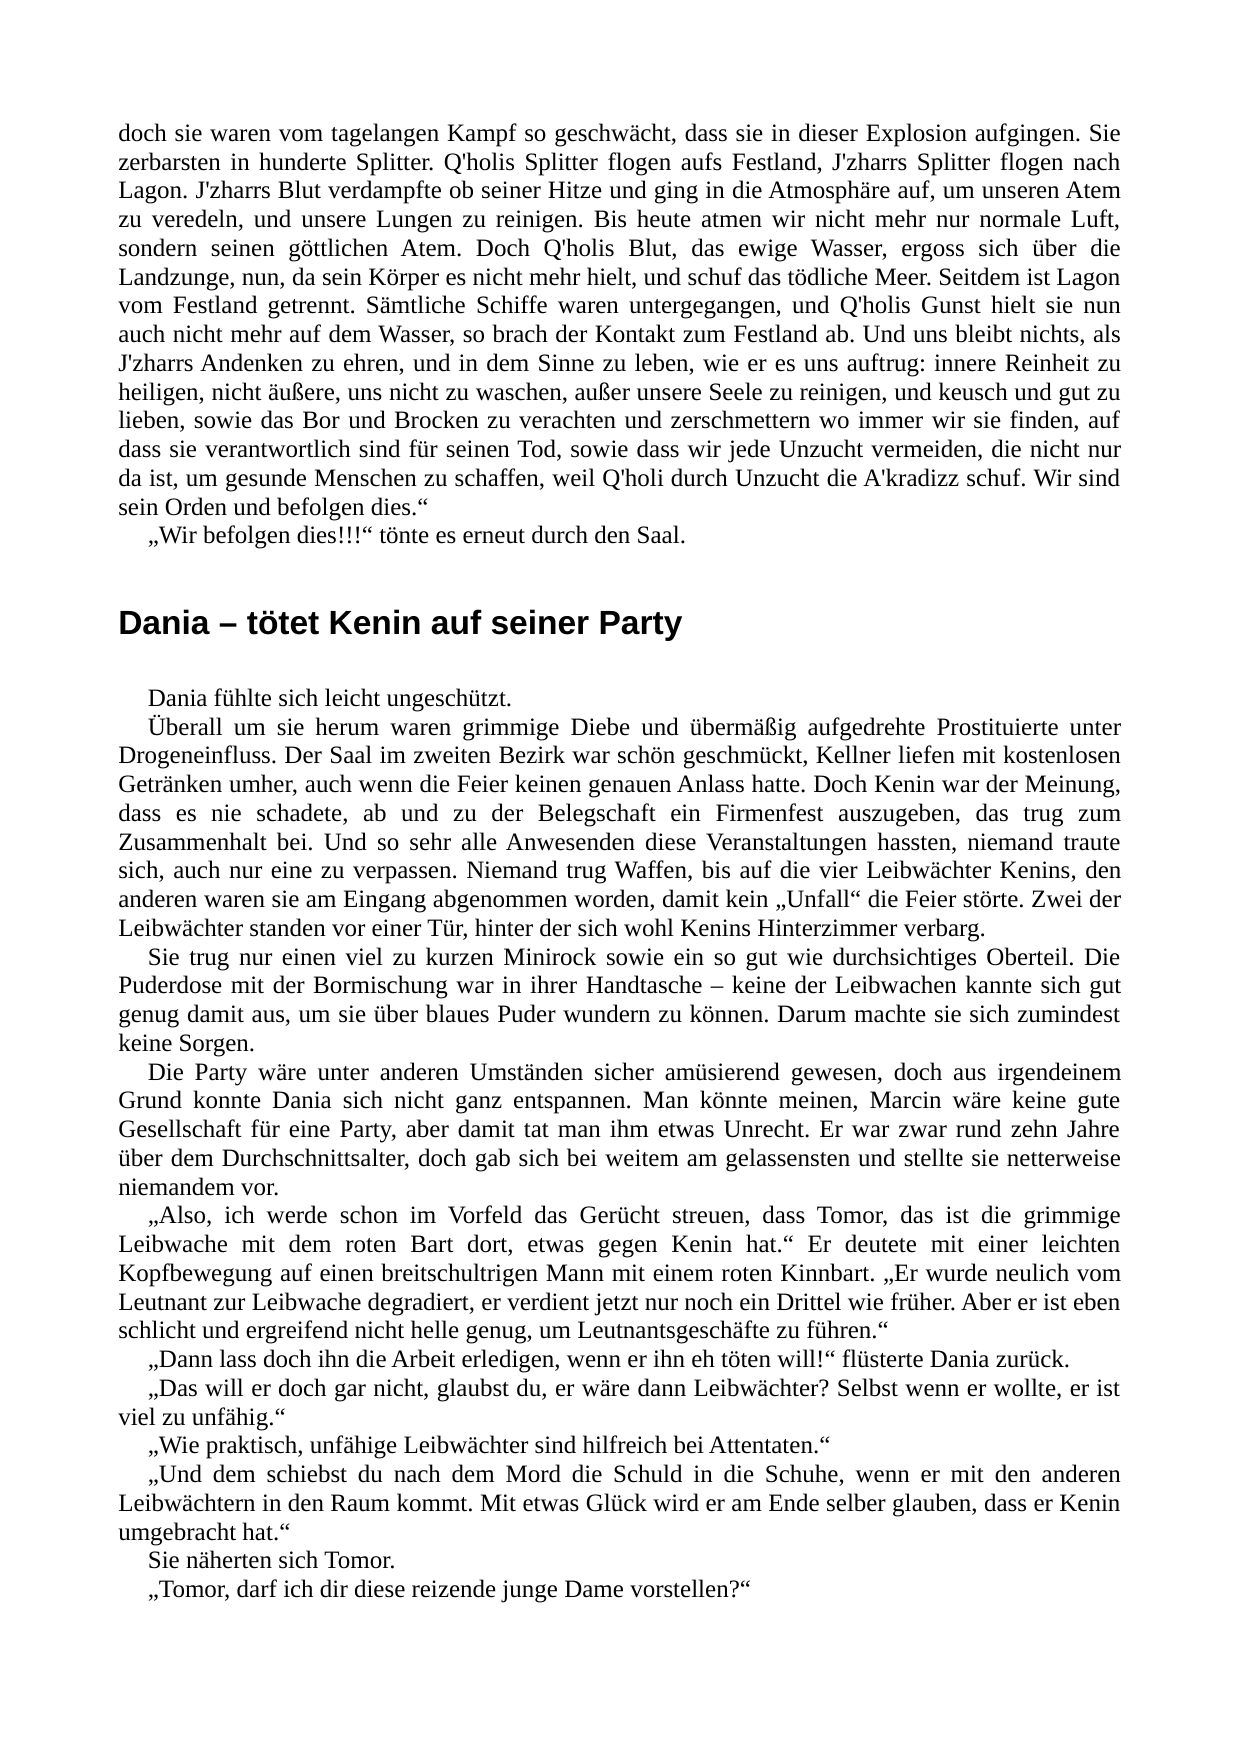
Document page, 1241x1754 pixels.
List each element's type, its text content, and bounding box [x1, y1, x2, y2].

text „Tomor, darf ich dir diese reizende junge Dame vorstellen?“ [118, 1574, 1122, 1603]
text „Wie praktisch, unfähige Leibwächter sind hilfreich bei Attentaten.“ [118, 1431, 1122, 1459]
text „Dann lass doch ihn die Arbeit erledigen, wenn er ihn eh töten will!“ flüsterte Dania zurück. [118, 1344, 1122, 1373]
text doch sie waren vom tagelangen Kampf so geschwächt, dass sie in dieser Explosion aufgingen. Sie zerbarsten in hunderte Splitter. Q'holis Splitter flogen aufs Festland, J'zharrs Splitter flogen nach Lagon. J'zharrs Blut verdampfte ob seiner Hitze und ging in die Atmosphäre auf, um unseren Atem zu veredeln, und unsere Lungen zu reinigen. Bis heute atmen wir nicht mehr nur normale Luft, sondern seinen göttlichen Atem. Doch Q'holis Blut, das ewige Wasser, ergoss sich über die Landzunge, nun, da sein Körper es nicht mehr hielt, und schuf das tödliche Meer. Seitdem ist Lagon vom Festland getrennt. Sämtliche Schiffe waren untergegangen, und Q'holis Gunst hielt sie nun auch nicht mehr auf dem Wasser, so brach der Kontakt zum Festland ab. Und uns bleibt nichts, als J'zharrs Andenken zu ehren, und in dem Sinne zu leben, wie er es uns auftrug: innere Reinheit zu heiligen, nicht äußere, uns nicht zu waschen, außer unsere Seele zu reinigen, und keusch und gut zu lieben, sowie das Bor und Brocken zu verachten und zerschmettern wo immer wir sie finden, auf dass sie verantwortlich sind für seinen Tod, sowie dass wir jede Unzucht vermeiden, die nicht nur da ist, um gesunde Menschen zu schaffen, weil Q'holi durch Unzucht die A'kradizz schuf. Wir sind sein Orden und befolgen dies.“ [118, 118, 1122, 521]
text „Und dem schiebst du nach dem Mord die Schuld in die Schuhe, wenn er mit den anderen Leibwächtern in den Raum kommt. Mit etwas Glück wird er am Ende selber glauben, dass er Kenin umgebracht hat.“ [118, 1459, 1122, 1546]
text Die Party wäre unter anderen Umständen sicher amüsierend gewesen, doch aus irgendeinem Grund konnte Dania sich nicht ganz entspannen. Man könnte meinen, Marcin wäre keine gute Gesellschaft für eine Party, aber damit tat man ihm etwas Unrecht. Er war zwar rund zehn Jahre über dem Durchschnittsalter, doch gab sich bei weitem am gelassensten und stellte sie netterweise niemandem vor. [118, 1057, 1122, 1201]
text „Wir befolgen dies!!!“ tönte es erneut durch den Saal. [118, 521, 1122, 549]
text „Also, ich werde schon im Vorfeld das Gerücht streuen, dass Tomor, das ist die grimmige Leibwache mit dem roten Bart dort, etwas gegen Kenin hat.“ Er deutete mit einer leichten Kopfbewegung auf einen breitschultrigen Mann mit einem roten Kinnbart. „Er wurde neulich vom Leutnant zur Leibwache degradiert, er verdient jetzt nur noch ein Drittel wie früher. Aber er ist eben schlicht und ergreifend nicht helle genug, um Leutnantsgeschäfte zu führen.“ [118, 1201, 1122, 1344]
text Sie näherten sich Tomor. [118, 1546, 1122, 1574]
text Sie trug nur einen viel zu kurzen Minirock sowie ein so gut wie durchsichtiges Oberteil. Die Puderdose mit der Bormischung war in ihrer Handtasche – keine der Leibwachen kannte sich gut genug damit aus, um sie über blaues Puder wundern zu können. Darum machte sie sich zumindest keine Sorgen. [118, 942, 1122, 1057]
text „Das will er doch gar nicht, glaubst du, er wäre dann Leibwächter? Selbst wenn er wollte, er ist viel zu unfähig.“ [118, 1373, 1122, 1431]
subtitle Dania – tötet Kenin auf seiner Party [118, 603, 1122, 642]
text Überall um sie herum waren grimmige Diebe und übermäßig aufgedrehte Prostituierte unter Drogeneinfluss. Der Saal im zweiten Bezirk war schön geschmückt, Kellner liefen mit kostenlosen Getränken umher, auch wenn die Feier keinen genauen Anlass hatte. Doch Kenin war der Meinung, dass es nie schadete, ab und zu der Belegschaft ein Firmenfest auszugeben, das trug zum Zusammenhalt bei. Und so sehr alle Anwesenden diese Veranstaltungen hassten, niemand traute sich, auch nur eine zu verpassen. Niemand trug Waffen, bis auf die vier Leibwächter Kenins, den anderen waren sie am Eingang abgenommen worden, damit kein „Unfall“ die Feier störte. Zwei der Leibwächter standen vor einer Tür, hinter der sich wohl Kenins Hinterzimmer verbarg. [118, 712, 1122, 942]
text Dania fühlte sich leicht ungeschützt. [118, 683, 1122, 712]
